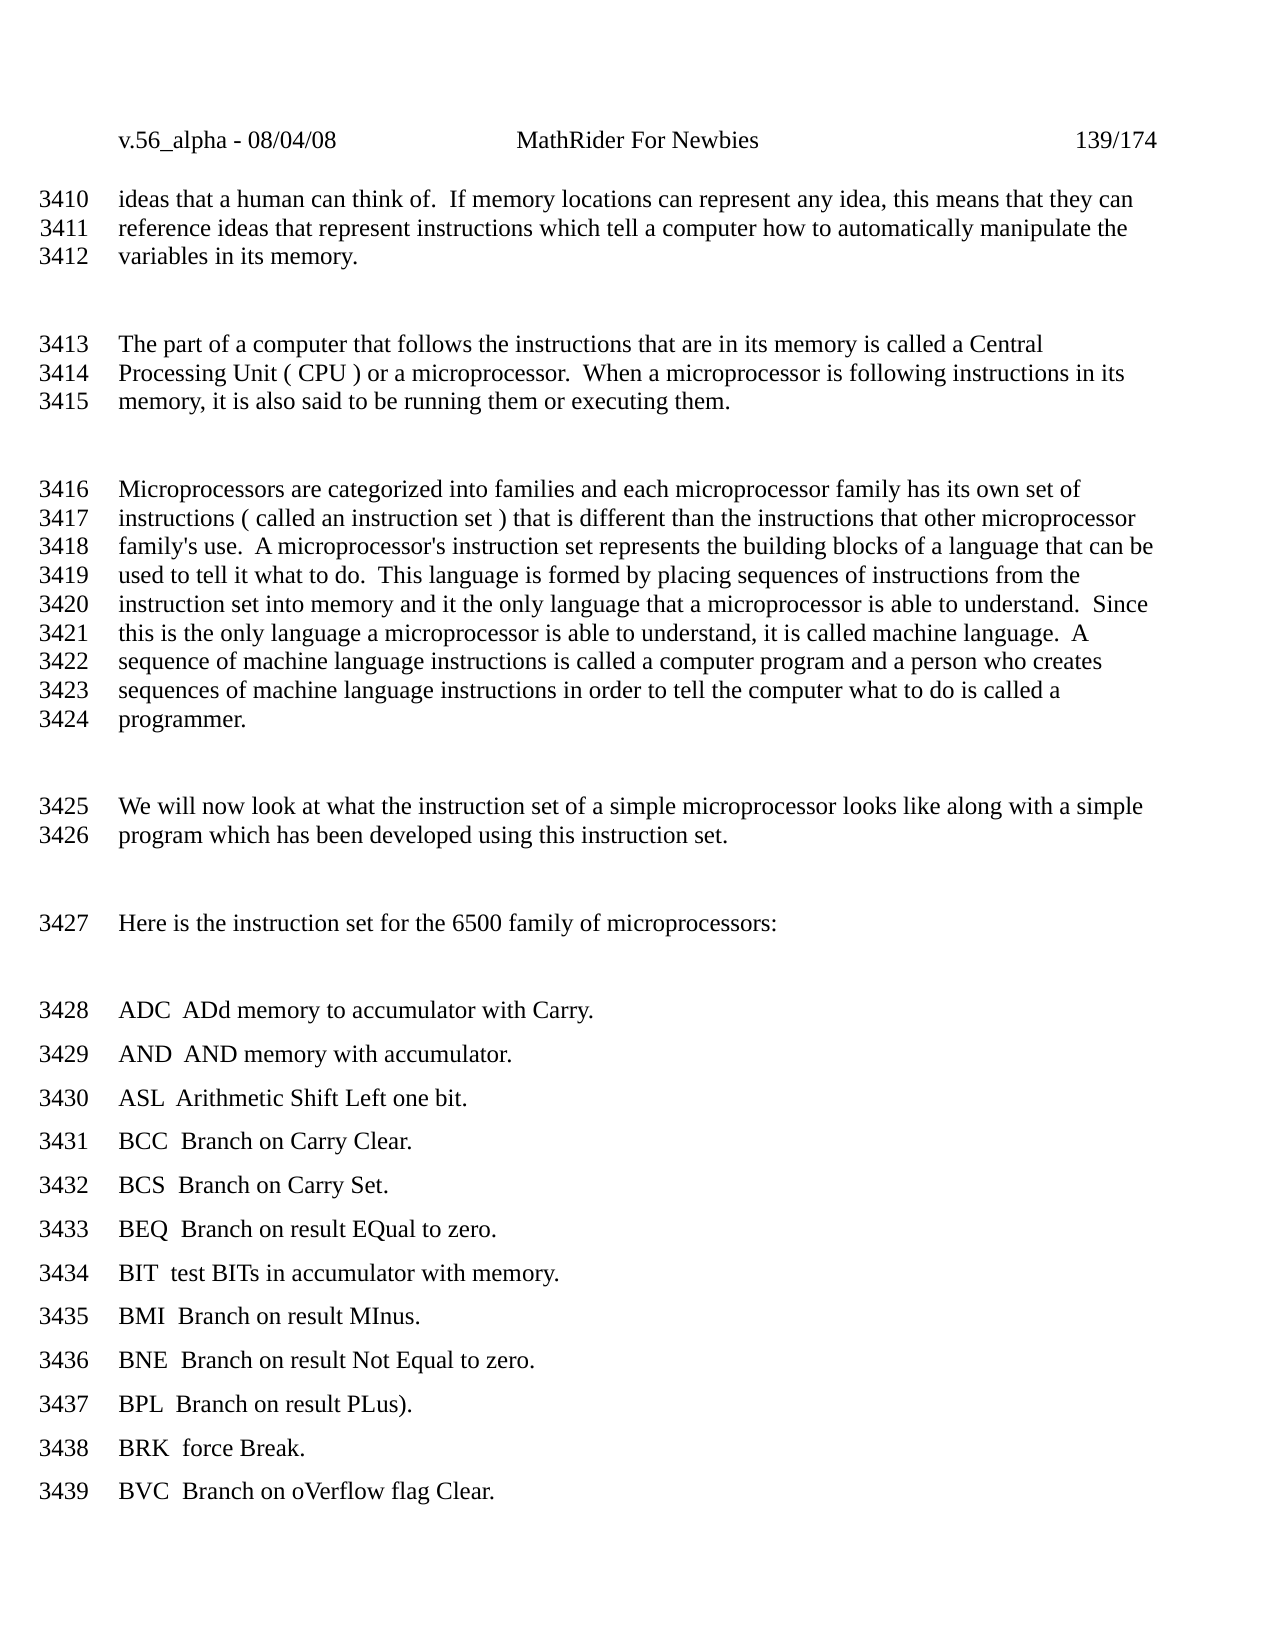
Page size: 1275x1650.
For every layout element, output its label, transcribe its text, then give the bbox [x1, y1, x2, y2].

text The part of a computer that follows the instructions that are in its memory is called a Central Processing Unit ( CPU ) or a microprocessor. When a microprocessor is following instructions in its memory, it is also said to be running them or executing them. [118, 329, 1157, 415]
text AND AND memory with accumulator. [118, 1039, 1157, 1068]
text Microprocessors are categorized into families and each microprocessor family has its own set of instructions ( called an instruction set ) that is different than the instructions that other microprocessor family's use. A microprocessor's instruction set represents the building blocks of a language that can be used to tell it what to do. This language is formed by placing sequences of instructions from the instruction set into memory and it the only language that a microprocessor is able to understand. Since this is the only language a microprocessor is able to understand, it is called machine language. A sequence of machine language instructions is called a computer program and a person who creates sequences of machine language instructions in order to tell the computer what to do is called a programmer. [118, 474, 1157, 733]
text BMI Branch on result MInus. [118, 1301, 1157, 1330]
text BCS Branch on Carry Set. [118, 1170, 1157, 1199]
text BIT test BITs in accumulator with memory. [118, 1258, 1157, 1286]
text Here is the instruction set for the 6500 family of microprocessors: [118, 908, 1157, 936]
text BVC Branch on oVerflow flag Clear. [118, 1476, 1157, 1505]
text ADC ADd memory to accumulator with Carry. [118, 995, 1157, 1024]
text ideas that a human can think of. If memory locations can represent any idea, this means that they can reference ideas that represent instructions which tell a computer how to automatically manipulate the variables in its memory. [118, 184, 1157, 270]
text ASL Arithmetic Shift Left one bit. [118, 1083, 1157, 1111]
text BCC Branch on Carry Clear. [118, 1126, 1157, 1155]
text BPL Branch on result PLus). [118, 1389, 1157, 1418]
text BEQ Branch on result EQual to zero. [118, 1214, 1157, 1243]
text We will now look at what the instruction set of a simple microprocessor looks like along with a simple program which has been developed using this instruction set. [118, 791, 1157, 849]
text BNE Branch on result Not Equal to zero. [118, 1345, 1157, 1374]
text BRK force Break. [118, 1433, 1157, 1461]
